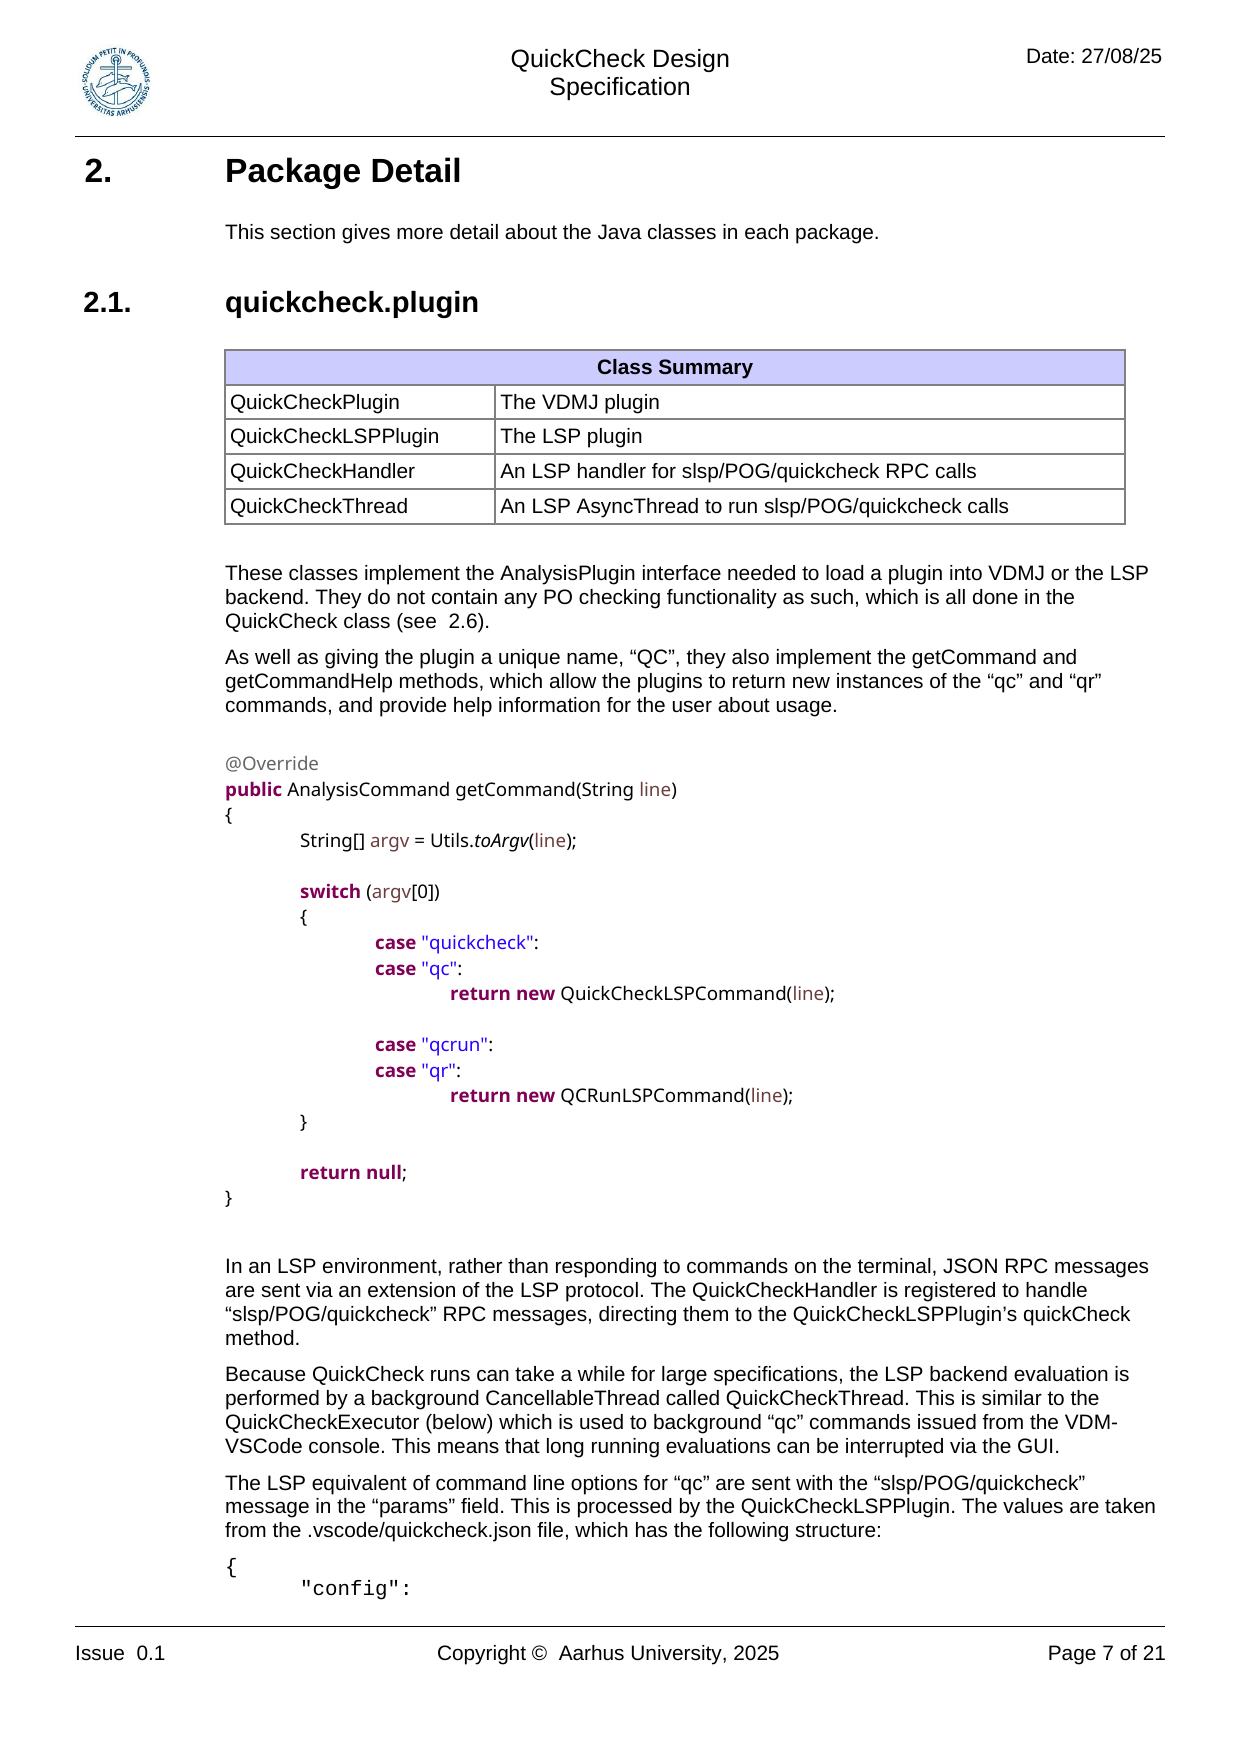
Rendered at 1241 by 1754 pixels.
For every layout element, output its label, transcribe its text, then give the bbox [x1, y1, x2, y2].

text Because QuickCheck runs can take a while for large specifications, the LSP backend evaluation is performed by a background CancellableThread called QuickCheckThread. This is similar to the QuickCheckExecutor (below) which is used to background “qc” commands issued from the VDM-VSCode console. This means that long running evaluations can be interrupted via the GUI. [225, 1362, 1165, 1458]
text return null; [223, 1159, 1165, 1184]
table_cell QuickCheckPlugin [226, 386, 494, 418]
text These classes implement the AnalysisPlugin interface needed to load a plugin into VDMJ or the LSP backend. They do not contain any PO checking functionality as such, which is all done in the QuickCheck class (see 2.6). [225, 561, 1165, 633]
subtitle Package Detail [75, 152, 1165, 190]
picture [78, 44, 153, 120]
table_cell An LSP AsyncThread to run slsp/POG/quickcheck calls [496, 490, 1124, 522]
text @Override [223, 751, 1165, 776]
text The LSP equivalent of command line options for “qc” are sent with the “slsp/POG/quickcheck” message in the “params” field. This is processed by the QuickCheckLSPPlugin. The values are taken from the .vscode/quickcheck.json file, which has the following structure: [225, 1471, 1165, 1543]
text return new QuickCheckLSPCommand(line); [223, 980, 1165, 1006]
text In an LSP environment, rather than responding to commands on the terminal, JSON RPC messages are sent via an extension of the LSP protocol. The QuickCheckHandler is registered to handle “slsp/POG/quickcheck” RPC messages, directing them to the QuickCheckLSPPlugin’s quickCheck method. [225, 1254, 1165, 1350]
text { [225, 1555, 1165, 1578]
text String[] argv = Utils.toArgv(line); [223, 827, 1165, 853]
text { [223, 904, 1165, 929]
text This section gives more detail about the Java classes in each package. [225, 220, 1165, 244]
text case "qcrun": [223, 1031, 1165, 1057]
table_cell QuickCheckLSPPlugin [226, 420, 494, 453]
text } [223, 1108, 1165, 1133]
table_cell QuickCheckThread [226, 490, 494, 522]
text case "qr": [223, 1057, 1165, 1082]
table_cell QuickCheckHandler [226, 455, 494, 488]
table_cell The VDMJ plugin [496, 386, 1124, 418]
table_cell The LSP plugin [496, 420, 1124, 453]
text case "quickcheck": [223, 929, 1165, 955]
text case "qc": [223, 955, 1165, 980]
text "config": [225, 1578, 1165, 1600]
subtitle quickcheck.plugin [75, 286, 1165, 319]
text { [223, 802, 1165, 827]
text return new QCRunLSPCommand(line); [223, 1082, 1165, 1108]
table_header Class Summary [226, 351, 1124, 384]
table_cell An LSP handler for slsp/POG/quickcheck RPC calls [496, 455, 1124, 488]
text public AnalysisCommand getCommand(String line) [223, 776, 1165, 802]
text switch (argv[0]) [223, 878, 1165, 904]
text As well as giving the plugin a unique name, “QC”, they also implement the getCommand and getCommandHelp methods, which allow the plugins to return new instances of the “qc” and “qr” commands, and provide help information for the user about usage. [225, 645, 1165, 717]
text } [223, 1184, 1165, 1210]
